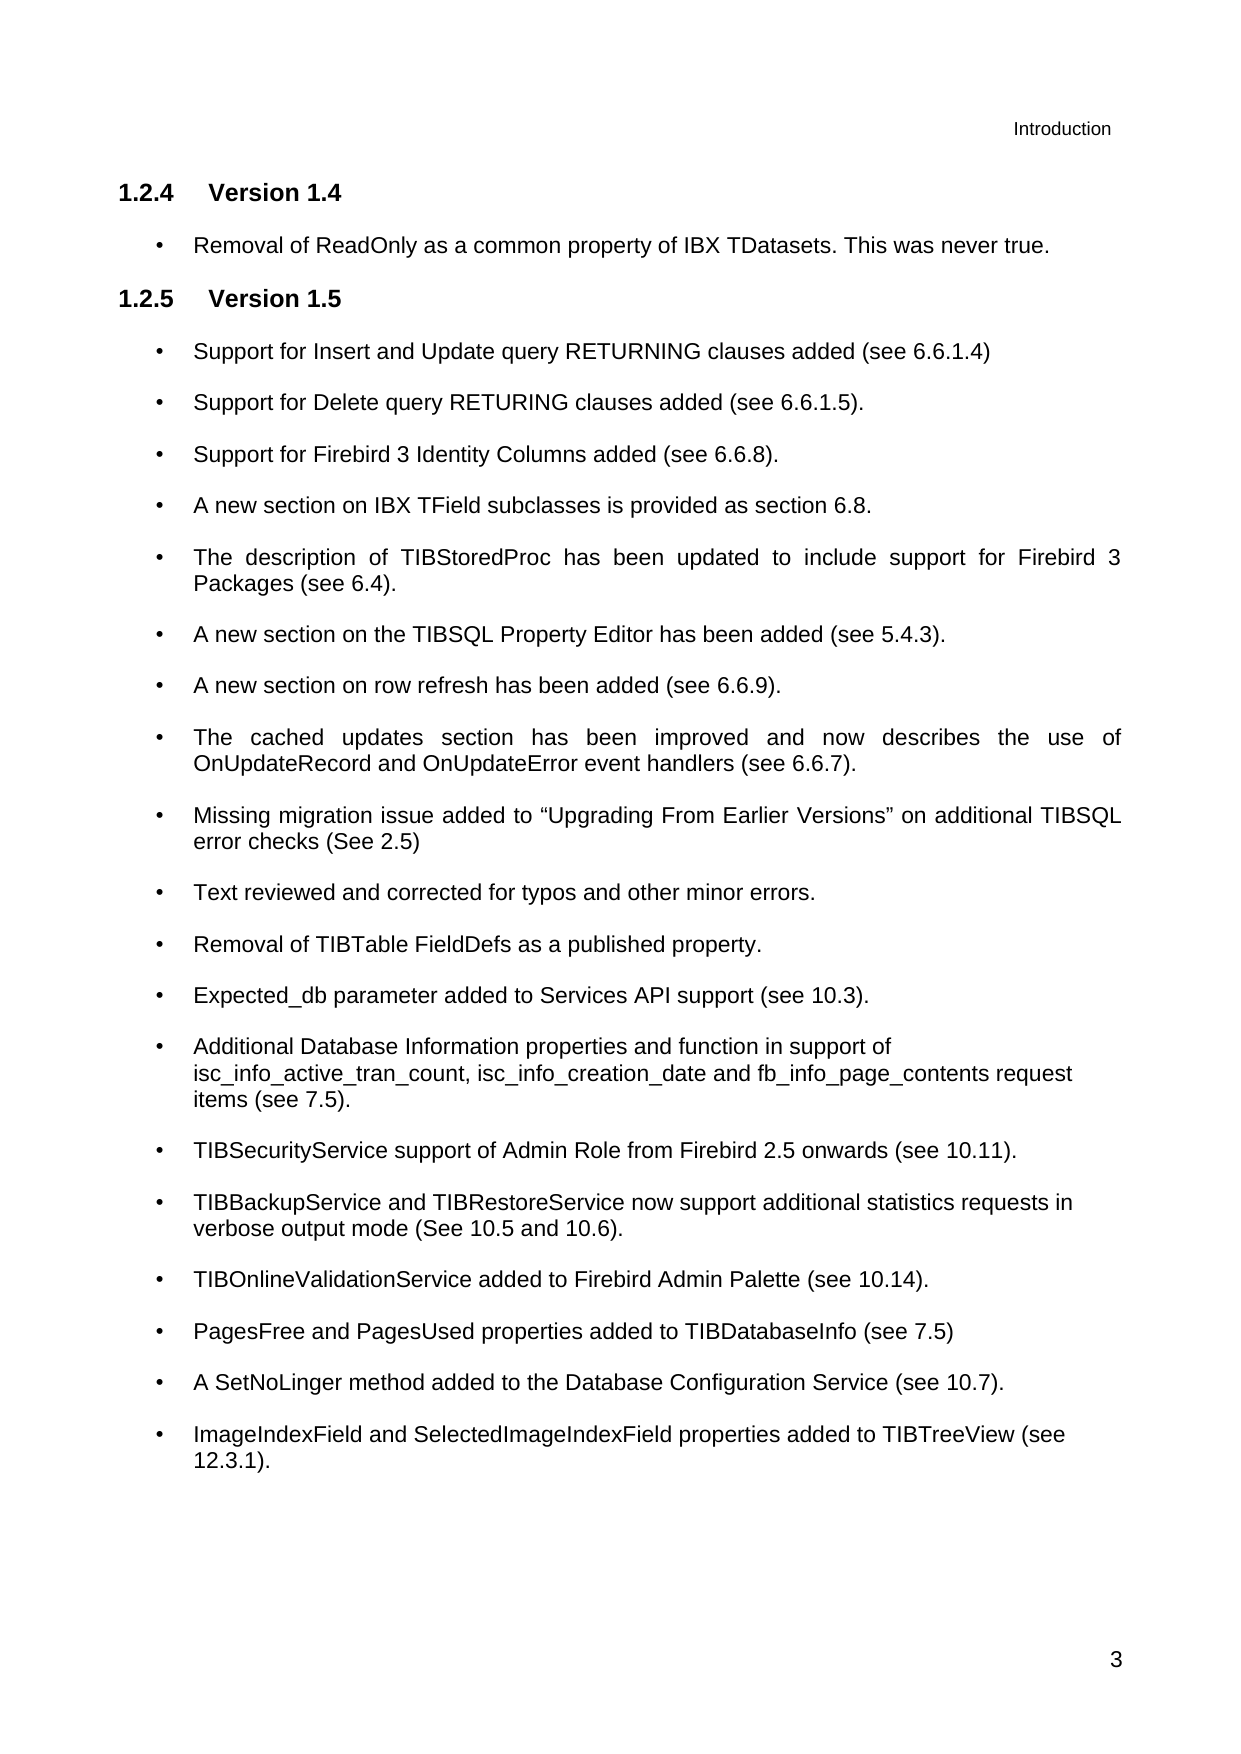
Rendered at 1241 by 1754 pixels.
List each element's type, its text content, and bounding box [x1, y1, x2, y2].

subtitle Version 1.5 [118, 284, 1122, 312]
list Support for Delete query RETURING clauses added (see 6.6.1.5). [156, 389, 1122, 416]
list The description of TIBStoredProc has been updated to include support for Firebird 3 Packages (see 6.4). [156, 543, 1122, 596]
list Missing migration issue added to “Upgrading From Earlier Versions” on additional TIBSQL error checks (See 2.5) [156, 802, 1122, 854]
list Additional Database Information properties and function in support of isc_info_active_tran_count, isc_info_creation_date and fb_info_page_contents request items (see 7.5). [156, 1033, 1122, 1112]
list Removal of TIBTable FieldDefs as a published property. [156, 931, 1122, 957]
list Expected_db parameter added to Services API support (see 10.3). [156, 982, 1122, 1008]
list Text reviewed and corrected for typos and other minor errors. [156, 879, 1122, 906]
list ImageIndexField and SelectedImageIndexField properties added to TIBTreeView (see 12.3.1). [156, 1421, 1122, 1473]
list TIBOnlineValidationService added to Firebird Admin Palette (see 10.14). [156, 1266, 1122, 1293]
subtitle Version 1.4 [118, 178, 1122, 207]
list The cached updates section has been improved and now describes the use of OnUpdateRecord and OnUpdateError event handlers (see 6.6.7). [156, 724, 1122, 777]
list TIBSecurityService support of Admin Role from Firebird 2.5 onwards (see 10.11). [156, 1137, 1122, 1164]
list Removal of ReadOnly as a common property of IBX TDatasets. This was never true. [156, 232, 1122, 259]
list Support for Insert and Update query RETURNING clauses added (see 6.6.1.4) [156, 338, 1122, 364]
list A new section on IBX TField subclasses is provided as section 6.8. [156, 492, 1122, 518]
list Support for Firebird 3 Identity Columns added (see 6.6.8). [156, 441, 1122, 467]
list PagesFree and PagesUsed properties added to TIBDatabaseInfo (see 7.5) [156, 1318, 1122, 1344]
list A new section on row refresh has been added (see 6.6.9). [156, 672, 1122, 699]
list A new section on the TIBSQL Property Editor has been added (see 5.4.3). [156, 621, 1122, 647]
list A SetNoLinger method added to the Database Configuration Service (see 10.7). [156, 1369, 1122, 1396]
list TIBBackupService and TIBRestoreService now support additional statistics requests in verbose output mode (See 10.5 and 10.6). [156, 1189, 1122, 1241]
